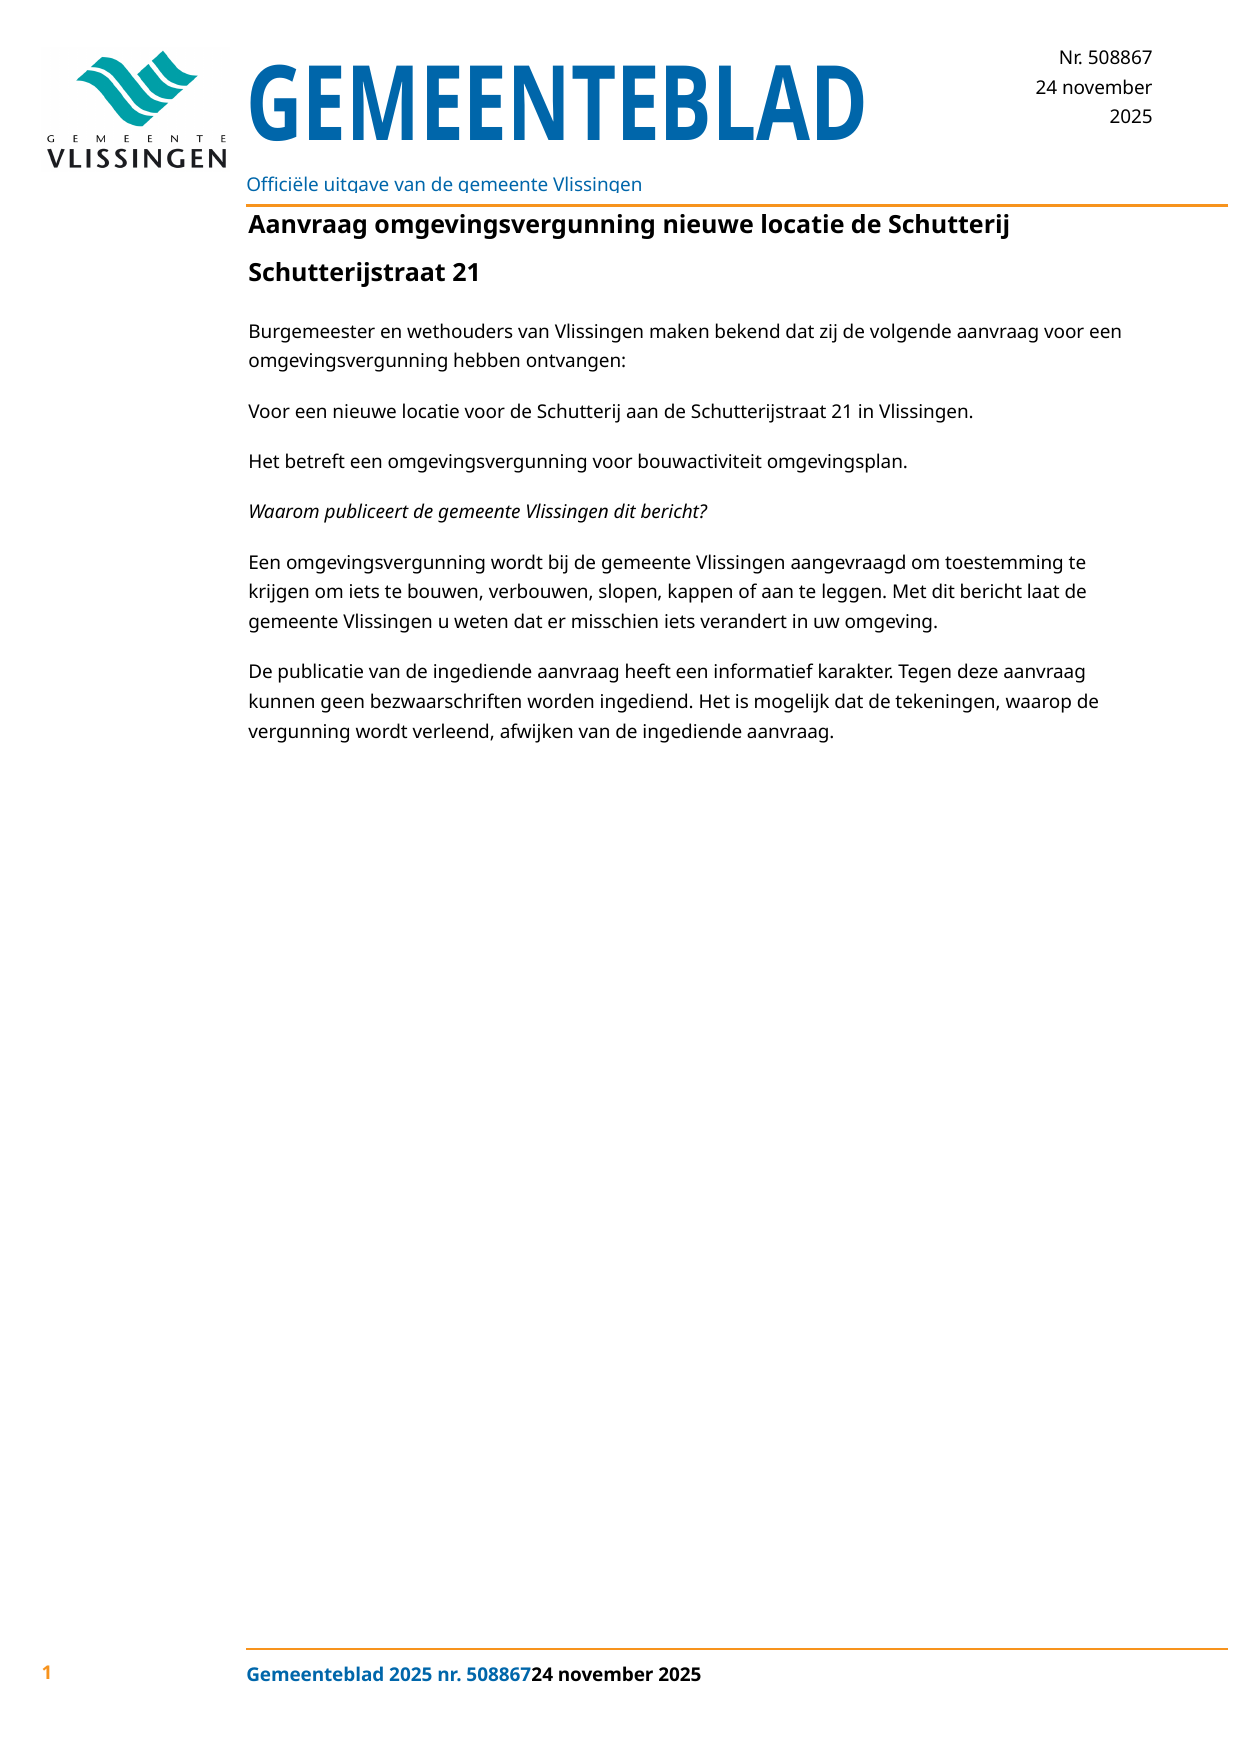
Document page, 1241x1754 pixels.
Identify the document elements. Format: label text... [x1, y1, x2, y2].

picture [41, 47, 231, 172]
text Burgemeester en wethouders van Vlissingen maken bekend dat zij de volgende aanvraag voor een omgevingsvergunning hebben ontvangen: [248, 318, 1152, 373]
text Voor een nieuwe locatie voor de Schutterij aan de Schutterijstraat 21 in Vlissingen. [248, 398, 1152, 424]
text Aanvraag omgevingsvergunning nieuwe locatie de Schutterij Schutterijstraat 21 [248, 207, 1152, 288]
text Een omgevingsvergunning wordt bij de gemeente Vlissingen aangevraagd om toestemming te krijgen om iets te bouwen, verbouwen, slopen, kappen of aan te leggen. Met dit bericht laat de gemeente Vlissingen u weten dat er misschien iets verandert in uw omgeving. [248, 549, 1152, 634]
text De publicatie van de ingediende aanvraag heeft een informatief karakter. Tegen deze aanvraag kunnen geen bezwaarschriften worden ingediend. Het is mogelijk dat de tekeningen, waarop de vergunning wordt verleend, afwijken van de ingediende aanvraag. [248, 659, 1152, 744]
text Het betreft een omgevingsvergunning voor bouwactiviteit omgevingsplan. [248, 448, 1152, 474]
text Waarom publiceert de gemeente Vlissingen dit bericht? [248, 499, 1152, 524]
